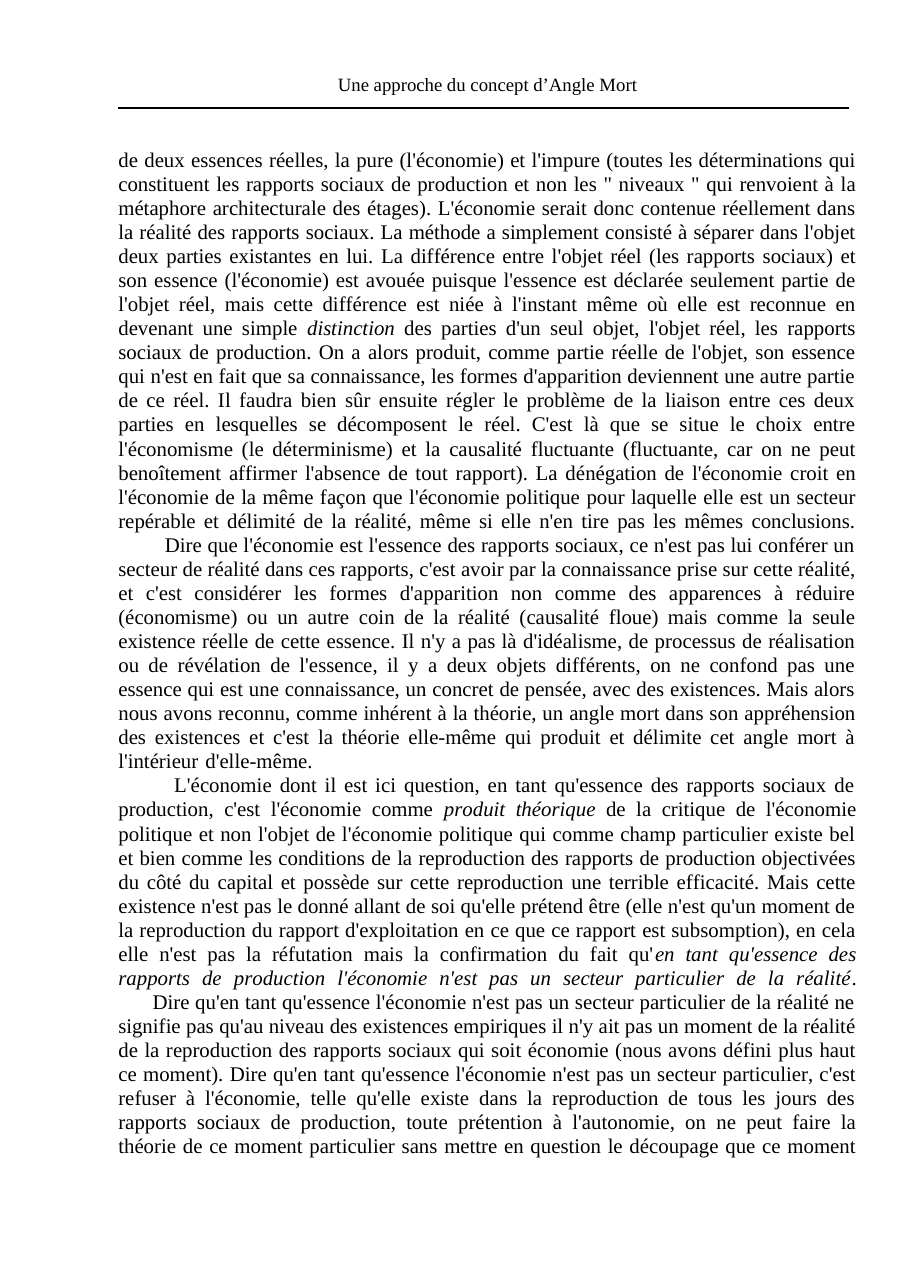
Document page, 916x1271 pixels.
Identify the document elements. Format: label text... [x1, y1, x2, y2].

text de deux essences réelles, la pure (l'économie) et l'impure (toutes les déterminations qui constituent les rapports sociaux de production et non les " niveaux " qui renvoient à la métaphore architecturale des étages). L'économie serait donc contenue réellement dans la réalité des rapports sociaux. La méthode a simplement consisté à séparer dans l'objet deux parties existantes en lui. La différence entre l'objet réel (les rapports sociaux) et son essence (l'économie) est avouée puisque l'essence est déclarée seulement partie de l'objet réel, mais cette différence est niée à l'instant même où elle est reconnue en devenant une simple distinction des parties d'un seul objet, l'objet réel, les rapports sociaux de production. On a alors produit, comme partie réelle de l'objet, son essence qui n'est en fait que sa connaissance, les formes d'apparition deviennent une autre partie de ce réel. Il faudra bien sûr ensuite régler le problème de la liaison entre ces deux parties en lesquelles se décomposent le réel. C'est là que se situe le choix entre l'économisme (le déterminisme) et la causalité fluctuante (fluctuante, car on ne peut benoîtement affirmer l'absence de tout rapport). La dénégation de l'économie croit en l'économie de la même façon que l'économie politique pour laquelle elle est un secteur repérable et délimité de la réalité, même si elle n'en tire pas les mêmes conclusions. Dire que l'économie est l'essence des rapports sociaux, ce n'est pas lui conférer un secteur de réalité dans ces rapports, c'est avoir par la connaissance prise sur cette réalité, et c'est considérer les formes d'apparition non comme des apparences à réduire (économisme) ou un autre coin de la réalité (causalité floue) mais comme la seule existence réelle de cette essence. Il n'y a pas là d'idéalisme, de processus de réalisation ou de révélation de l'essence, il y a deux objets différents, on ne confond pas une essence qui est une connaissance, un concret de pensée, avec des existences. Mais alors nous avons reconnu, comme inhérent à la théorie, un angle mort dans son appréhension des existences et c'est la théorie elle-même qui produit et délimite cet angle mort à l'intérieur-d'elle-même. L'économie dont il est ici question, en tant qu'essence des rapports sociaux de production, c'est l'économie comme produit théorique de la critique de l'économie politique et non l'objet de l'économie politique qui comme champ particulier existe bel et bien comme les conditions de la reproduction des rapports de production objectivées du côté du capital et possède sur cette reproduction une terrible efficacité. Mais cette existence n'est pas le donné allant de soi qu'elle prétend être (elle n'est qu'un moment de la reproduction du rapport d'exploitation en ce que ce rapport est subsomption), en cela elle n'est pas la réfutation mais la confirmation du fait qu'en tant qu'essence des rapports de production l'économie n'est pas un secteur particulier de la réalité. Dire qu'en tant qu'essence l'économie n'est pas un secteur particulier de la réalité ne signifie pas qu'au niveau des existences empiriques il n'y ait pas un moment de la réalité de la reproduction des rapports sociaux qui soit économie (nous avons défini plus haut ce moment). Dire qu'en tant qu'essence l'économie n'est pas un secteur particulier, c'est refuser à l'économie, telle qu'elle existe dans la reproduction de tous les jours des rapports sociaux de production, toute prétention à l'autonomie, on ne peut faire la théorie de ce moment particulier sans mettre en question le découpage que ce moment [118, 148, 856, 1158]
